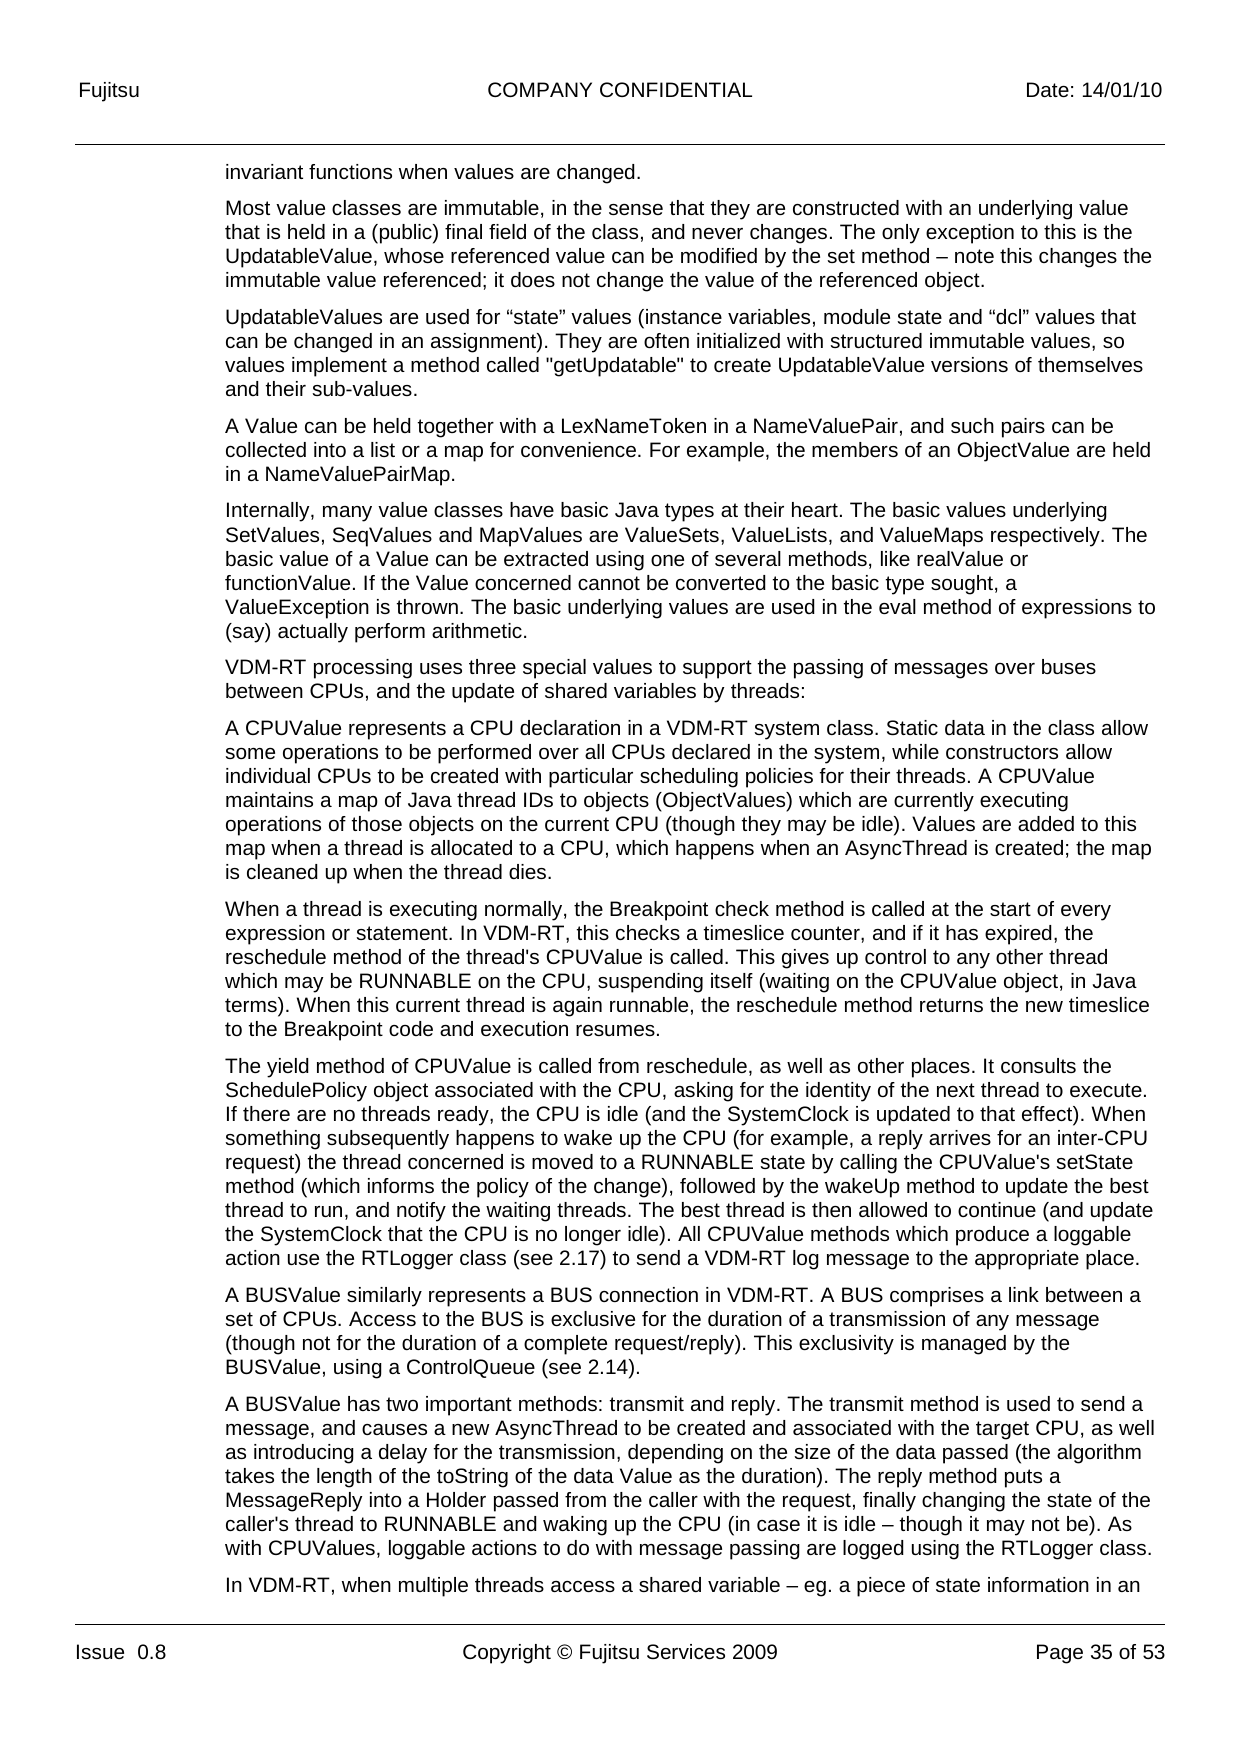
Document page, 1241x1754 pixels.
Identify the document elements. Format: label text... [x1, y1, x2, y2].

text The yield method of CPUValue is called from reschedule, as well as other places. It consults the SchedulePolicy object associated with the CPU, asking for the identity of the next thread to execute. If there are no threads ready, the CPU is idle (and the SystemClock is updated to that effect). When something subsequently happens to wake up the CPU (for example, a reply arrives for an inter-CPU request) the thread concerned is moved to a RUNNABLE state by calling the CPUValue's setState method (which informs the policy of the change), followed by the wakeUp method to update the best thread to run, and notify the waiting threads. The best thread is then allowed to continue (and update the SystemClock that the CPU is no longer idle). All CPUValue methods which produce a loggable action use the RTLogger class (see 2.17) to send a VDM-RT log message to the appropriate place. [225, 1054, 1165, 1270]
text Internally, many value classes have basic Java types at their heart. The basic values underlying SetValues, SeqValues and MapValues are ValueSets, ValueLists, and ValueMaps respectively. The basic value of a Value can be extracted using one of several methods, like realValue or functionValue. If the Value concerned cannot be converted to the basic type sought, a ValueException is thrown. The basic underlying values are used in the eval method of expressions to (say) actually perform arithmetic. [225, 498, 1165, 643]
text When a thread is executing normally, the Breakpoint check method is called at the start of every expression or statement. In VDM-RT, this checks a timeslice counter, and if it has expired, the reschedule method of the thread's CPUValue is called. This gives up control to any other thread which may be RUNNABLE on the CPU, suspending itself (waiting on the CPUValue object, in Java terms). When this current thread is again runnable, the reschedule method returns the new timeslice to the Breakpoint code and execution resumes. [225, 897, 1165, 1041]
text A Value can be held together with a LexNameToken in a NameValuePair, and such pairs can be collected into a list or a map for convenience. For example, the members of an ObjectValue are held in a NameValuePairMap. [225, 414, 1165, 486]
text A BUSValue similarly represents a BUS connection in VDM-RT. A BUS comprises a link between a set of CPUs. Access to the BUS is exclusive for the duration of a transmission of any message (though not for the duration of a complete request/reply). This exclusivity is managed by the BUSValue, using a ControlQueue (see 2.14). [225, 1283, 1165, 1379]
text Most value classes are immutable, in the sense that they are constructed with an underlying value that is held in a (public) final field of the class, and never changes. The only exception to this is the UpdatableValue, whose referenced value can be modified by the set method – note this changes the immutable value referenced; it does not change the value of the referenced object. [225, 196, 1165, 292]
text UpdatableValues are used for “state” values (instance variables, module state and “dcl” values that can be changed in an assignment). They are often initialized with structured immutable values, so values implement a method called "getUpdatable" to create UpdatableValue versions of themselves and their sub-values. [225, 305, 1165, 401]
text A BUSValue has two important methods: transmit and reply. The transmit method is used to send a message, and causes a new AsyncThread to be created and associated with the target CPU, as well as introducing a delay for the transmission, depending on the size of the data passed (the algorithm takes the length of the toString of the data Value as the duration). The reply method puts a MessageReply into a Holder passed from the caller with the request, finally changing the state of the caller's thread to RUNNABLE and waking up the CPU (in case it is idle – though it may not be). As with CPUValues, loggable actions to do with message passing are logged using the RTLogger class. [225, 1392, 1165, 1560]
text invariant functions when values are changed. [225, 160, 1165, 184]
text A CPUValue represents a CPU declaration in a VDM-RT system class. Static data in the class allow some operations to be performed over all CPUs declared in the system, while constructors allow individual CPUs to be created with particular scheduling policies for their threads. A CPUValue maintains a map of Java thread IDs to objects (ObjectValues) which are currently executing operations of those objects on the current CPU (though they may be idle). Values are added to this map when a thread is allocated to a CPU, which happens when an AsyncThread is created; the map is cleaned up when the thread dies. [225, 716, 1165, 884]
text In VDM-RT, when multiple threads access a shared variable – eg. a piece of state information in an [225, 1572, 1165, 1597]
text VDM-RT processing uses three special values to support the passing of messages over buses between CPUs, and the update of shared variables by threads: [225, 655, 1165, 703]
